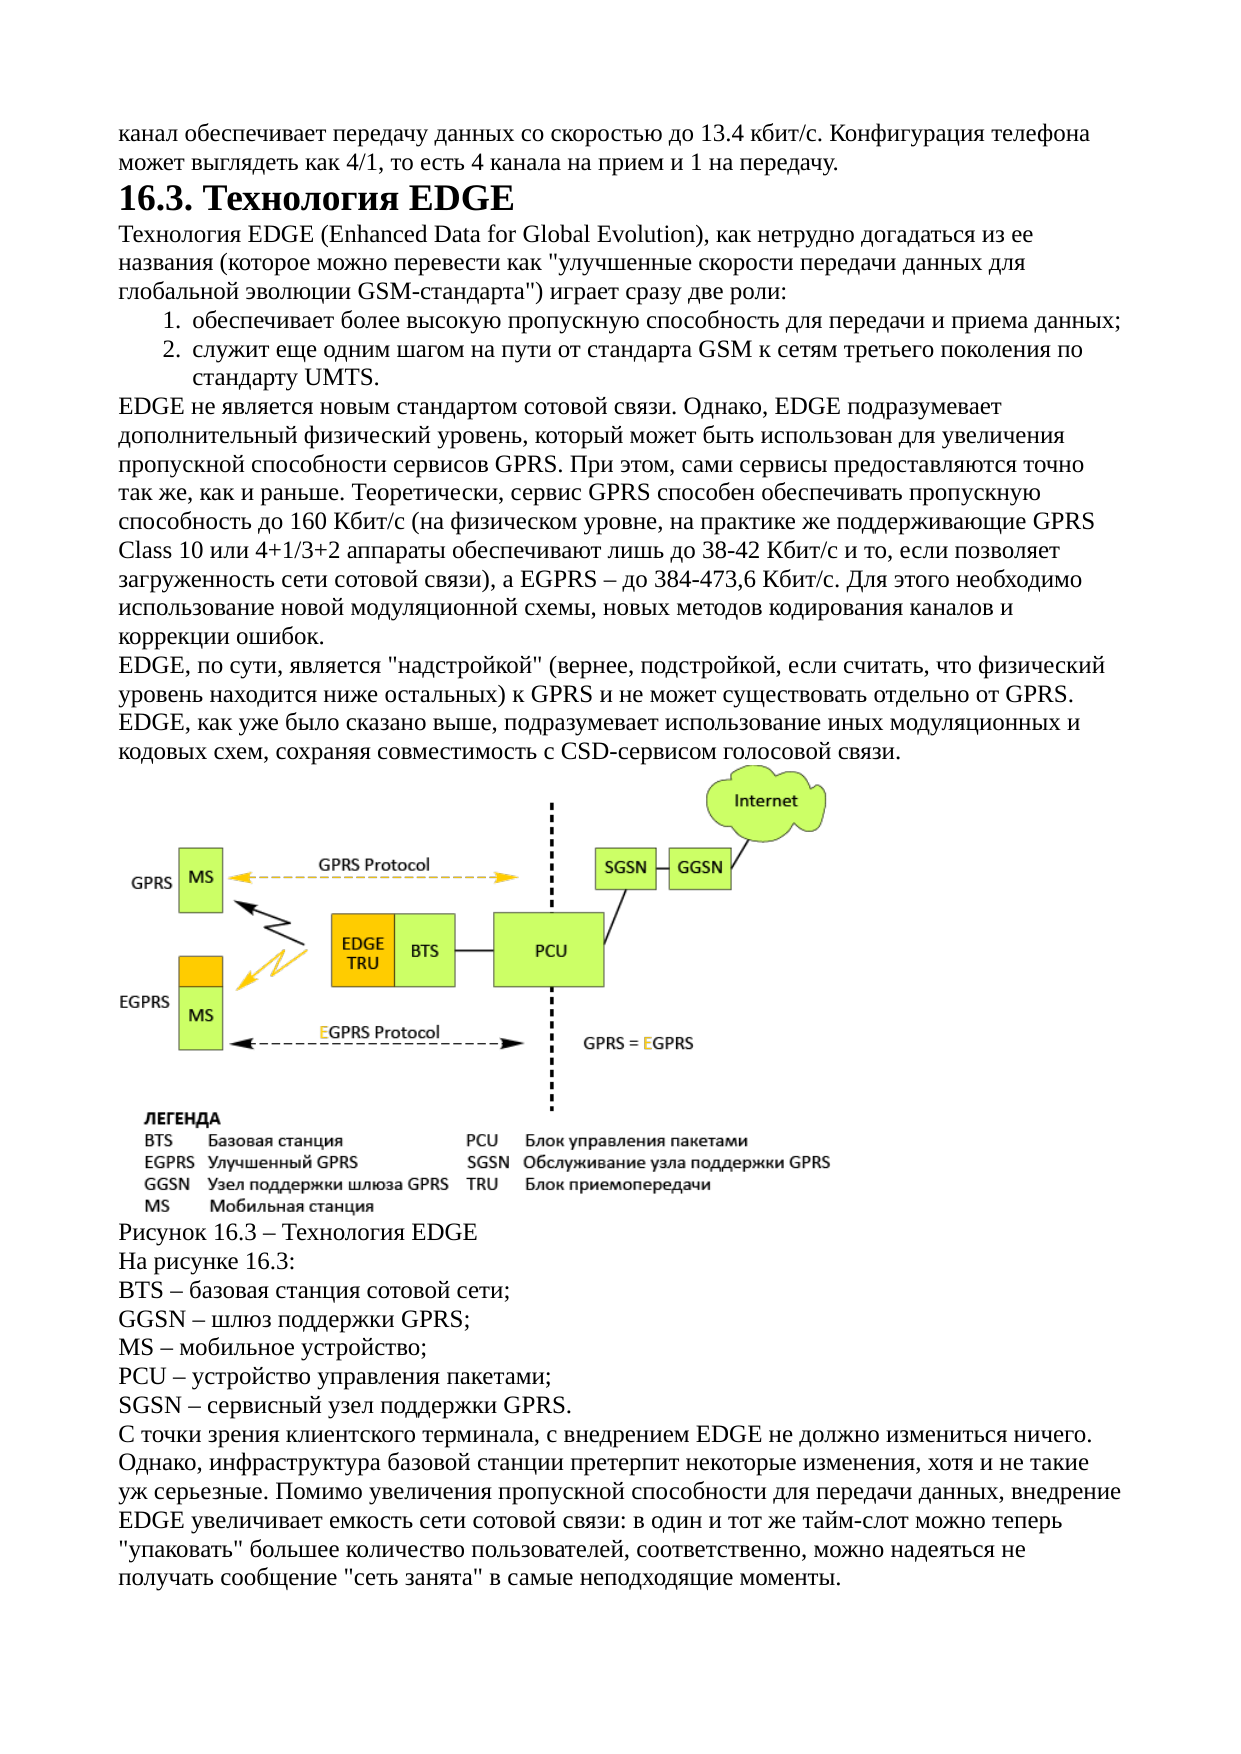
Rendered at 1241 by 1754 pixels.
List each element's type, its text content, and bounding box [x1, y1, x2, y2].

text EDGE не является новым стандартом сотовой связи. Однако, EDGE подразумевает дополнительный физический уровень, который может быть использован для увеличения пропускной способности сервисов GPRS. При этом, сами сервисы предоставляются точно так же, как и раньше. Теоретически, сервис GPRS способен обеспечивать пропускную способность до 160 Кбит/с (на физическом уровне, на практике же поддерживающие GPRS Class 10 или 4+1/3+2 аппараты обеспечивают лишь до 38-42 Кбит/с и то, если позволяет загруженность сети сотовой связи), а EGPRS – до 384-473,6 Кбит/с. Для этого необходимо использование новой модуляционной схемы, новых методов кодирования каналов и коррекции ошибок. [118, 391, 1122, 650]
text канал обеспечивает передачу данных со скоростью до 13.4 кбит/с. Конфигурация телефона может выглядеть как 4/1, то есть 4 канала на прием и 1 на передачу. [118, 118, 1122, 176]
text MS – мобильное устройство; [118, 1332, 1122, 1361]
text SGSN – сервисный узел поддержки GPRS. [118, 1390, 1122, 1419]
text Рисунок 16.3 – Технология EDGE [118, 1217, 1122, 1246]
text На рисунке 16.3: [118, 1246, 1122, 1275]
text С точки зрения клиентского терминала, с внедрением EDGE не должно измениться ничего. Однако, инфраструктура базовой станции претерпит некоторые изменения, хотя и не такие уж серьезные. Помимо увеличения пропускной способности для передачи данных, внедрение EDGE увеличивает емкость сети сотовой связи: в один и тот же тайм-слот можно теперь "упаковать" большее количество пользователей, соответственно, можно надеяться не получать сообщение "сеть занята" в самые неподходящие моменты. [118, 1419, 1122, 1591]
list служит еще одним шагом на пути от стандарта GSM к сетям третьего поколения по стандарту UMTS. [162, 334, 1122, 391]
picture [118, 765, 831, 1218]
text BTS – базовая станция сотовой сети; [118, 1275, 1122, 1304]
text EDGE, по сути, является "надстройкой" (вернее, подстройкой, если считать, что физический уровень находится ниже остальных) к GPRS и не может существовать отдельно от GPRS. EDGE, как уже было сказано выше, подразумевает использование иных модуляционных и кодовых схем, сохраняя совместимость с CSD-сервисом голосовой связи. [118, 650, 1122, 765]
list обеспечивает более высокую пропускную способность для передачи и приема данных; [162, 305, 1122, 334]
text GGSN – шлюз поддержки GPRS; [118, 1304, 1122, 1332]
text PCU – устройство управления пакетами; [118, 1361, 1122, 1390]
text Технология EDGE (Enhanced Data for Global Evolution), как нетрудно догадаться из ее названия (которое можно перевести как "улучшенные скорости передачи данных для глобальной эволюции GSM-стандарта") играет сразу две роли: [118, 219, 1122, 305]
subtitle 16.3. Технология EDGE [118, 176, 1122, 219]
